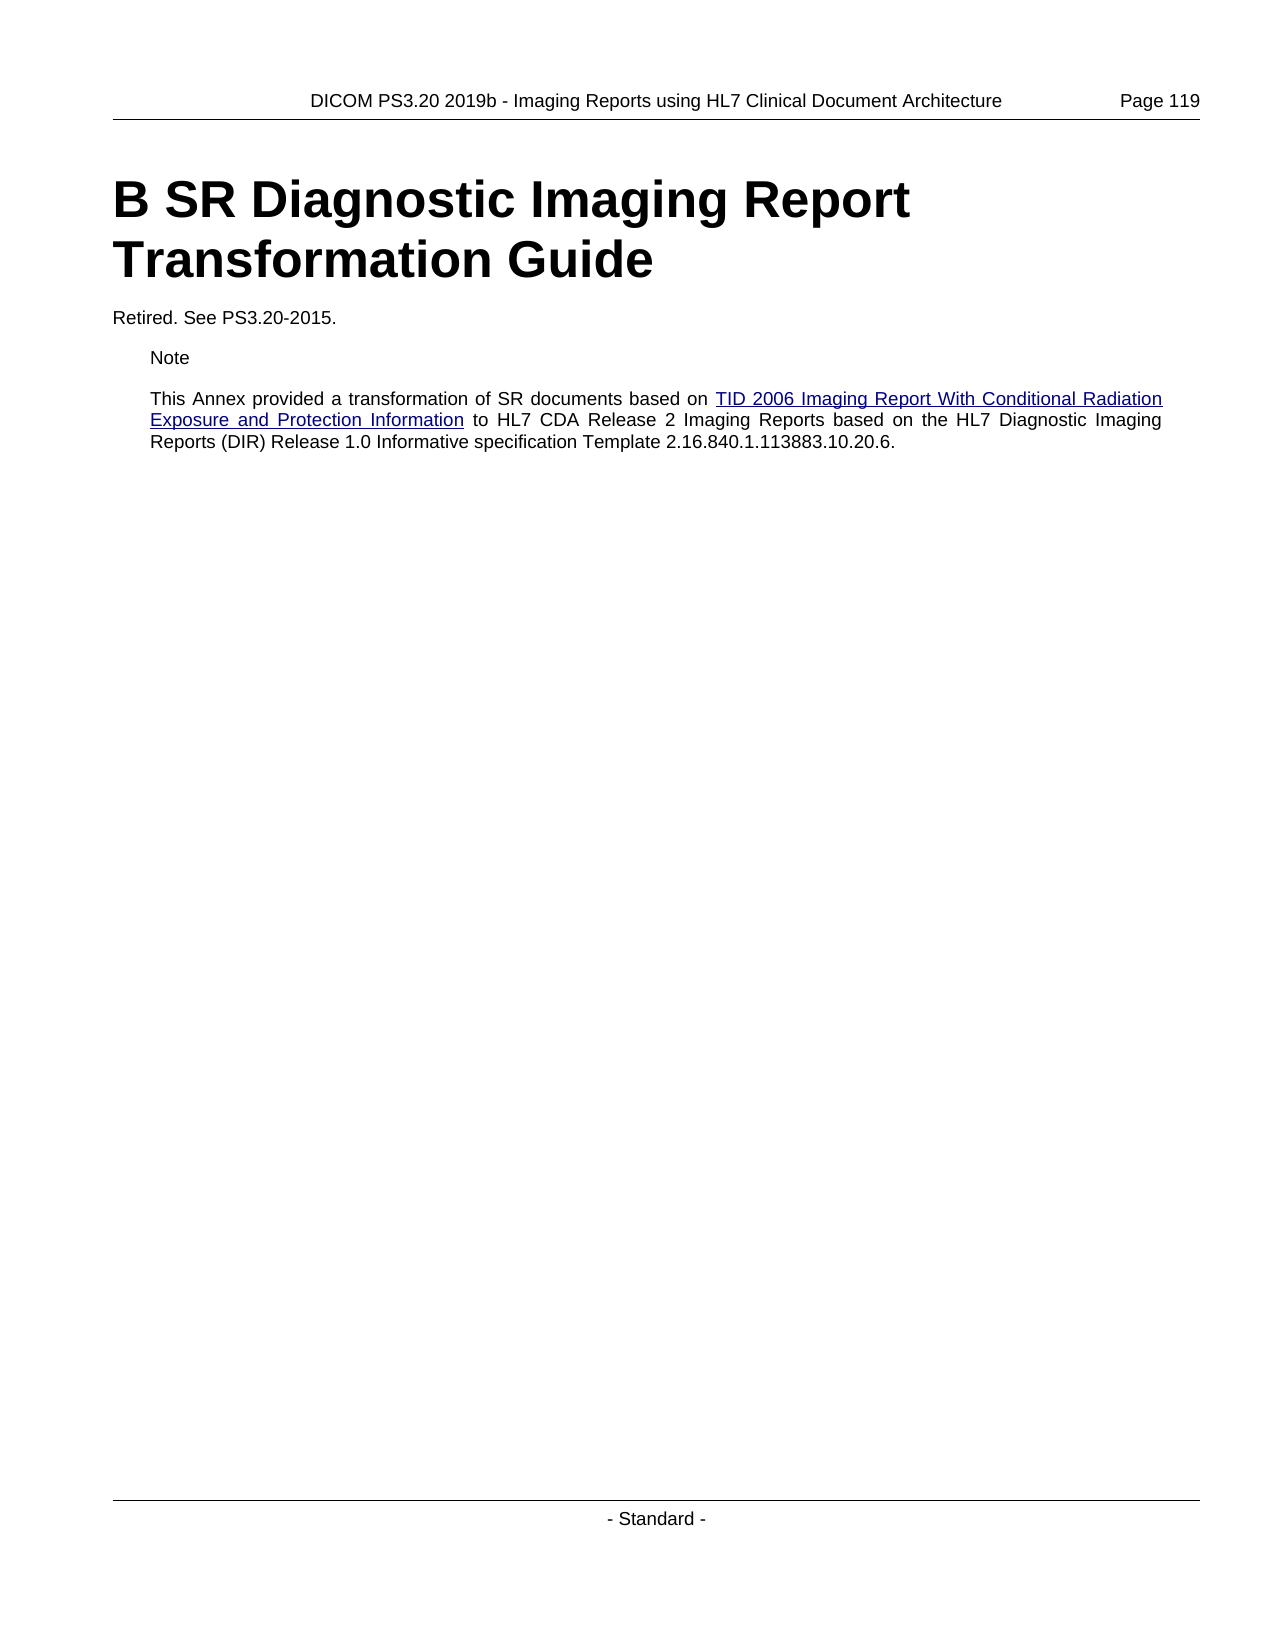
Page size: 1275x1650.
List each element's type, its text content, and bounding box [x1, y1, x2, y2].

text This Annex provided a transformation of SR documents based on TID 2006 Imaging Report With Conditional Radiation Exposure and Protection Information to HL7 CDA Release 2 Imaging Reports based on the HL7 Diagnostic Imaging Reports (DIR) Release 1.0 Informative specification Template 2.16.840.1.113883.10.20.6. [150, 387, 1162, 452]
text B SR Diagnostic Imaging Report Transformation Guide [112, 169, 1200, 288]
text Retired. See PS3.20-2015. [112, 307, 1200, 328]
text Note [150, 347, 1162, 368]
